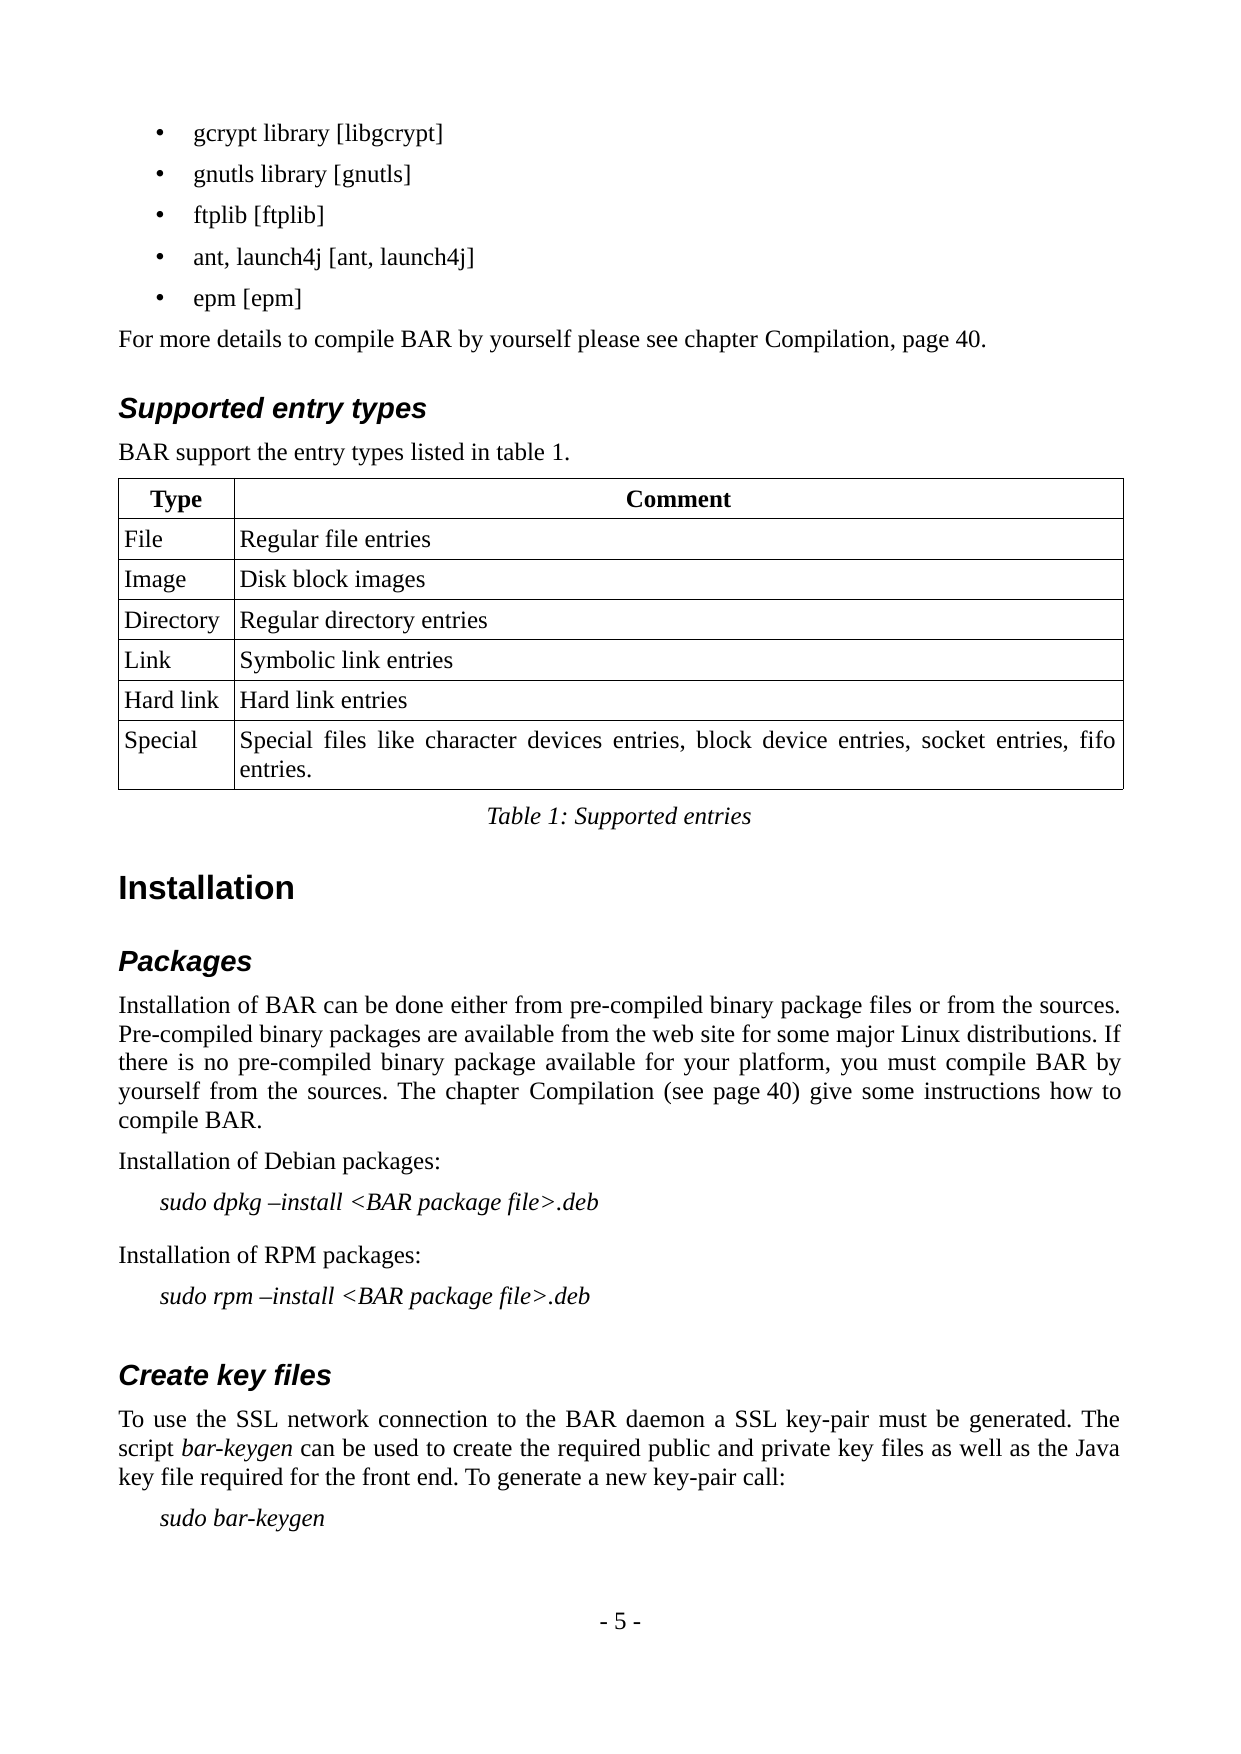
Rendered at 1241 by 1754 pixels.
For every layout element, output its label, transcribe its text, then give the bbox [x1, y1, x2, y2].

table_cell Directory [119, 600, 234, 639]
text For more details to compile BAR by yourself please see chapter Compilation, page 40. [118, 324, 1122, 353]
text Installation of BAR can be done either from pre-compiled binary package files or from the sources. Pre-compiled binary packages are available from the web site for some major Linux distributions. If there is no pre-compiled binary package available for your platform, you must compile BAR by yourself from the sources. The chapter Compilation (see page 40) give some instructions how to compile BAR. [118, 990, 1122, 1134]
table_cell Symbolic link entries [235, 640, 1123, 679]
text sudo rpm –install <BAR package file>.deb [159, 1281, 1122, 1310]
subtitle Installation [118, 868, 1122, 906]
table_cell Link [119, 640, 234, 679]
table_cell Hard link entries [235, 681, 1123, 720]
table_cell Disk block images [235, 560, 1123, 599]
text BAR support the entry types listed in table 1. [118, 437, 1122, 465]
subtitle Packages [118, 944, 1122, 977]
text Installation of Debian packages: [118, 1146, 1122, 1175]
text To use the SSL network connection to the BAR daemon a SSL key-pair must be generated. The script bar-keygen can be used to create the required public and private key files as well as the Java key file required for the front end. To generate a new key-pair call: [118, 1404, 1122, 1491]
text sudo dpkg –install <BAR package file>.deb [159, 1187, 1122, 1216]
subtitle Create key files [118, 1358, 1122, 1392]
subtitle Supported entry types [118, 391, 1122, 424]
table_cell Hard link [119, 681, 234, 720]
table_header Type [119, 479, 234, 518]
list gcrypt library [libgcrypt] [156, 118, 1122, 147]
table_cell Image [119, 560, 234, 599]
table_cell Regular directory entries [235, 600, 1123, 639]
list ant, launch4j [ant, launch4j] [156, 242, 1122, 271]
table_cell Special [119, 721, 234, 789]
text Installation of RPM packages: [118, 1240, 1122, 1268]
table_cell Special files like character devices entries, block device entries, socket entries, fifo entries. [235, 721, 1123, 789]
table_cell Regular file entries [235, 519, 1123, 558]
list gnutls library [gnutls] [156, 159, 1122, 188]
list ftplib [ftplib] [156, 201, 1122, 229]
list epm [epm] [156, 283, 1122, 312]
table_header Comment [235, 479, 1123, 518]
text sudo bar-keygen [159, 1503, 1122, 1532]
text Table 1: Supported entries [118, 801, 1122, 830]
table_cell File [119, 519, 234, 558]
